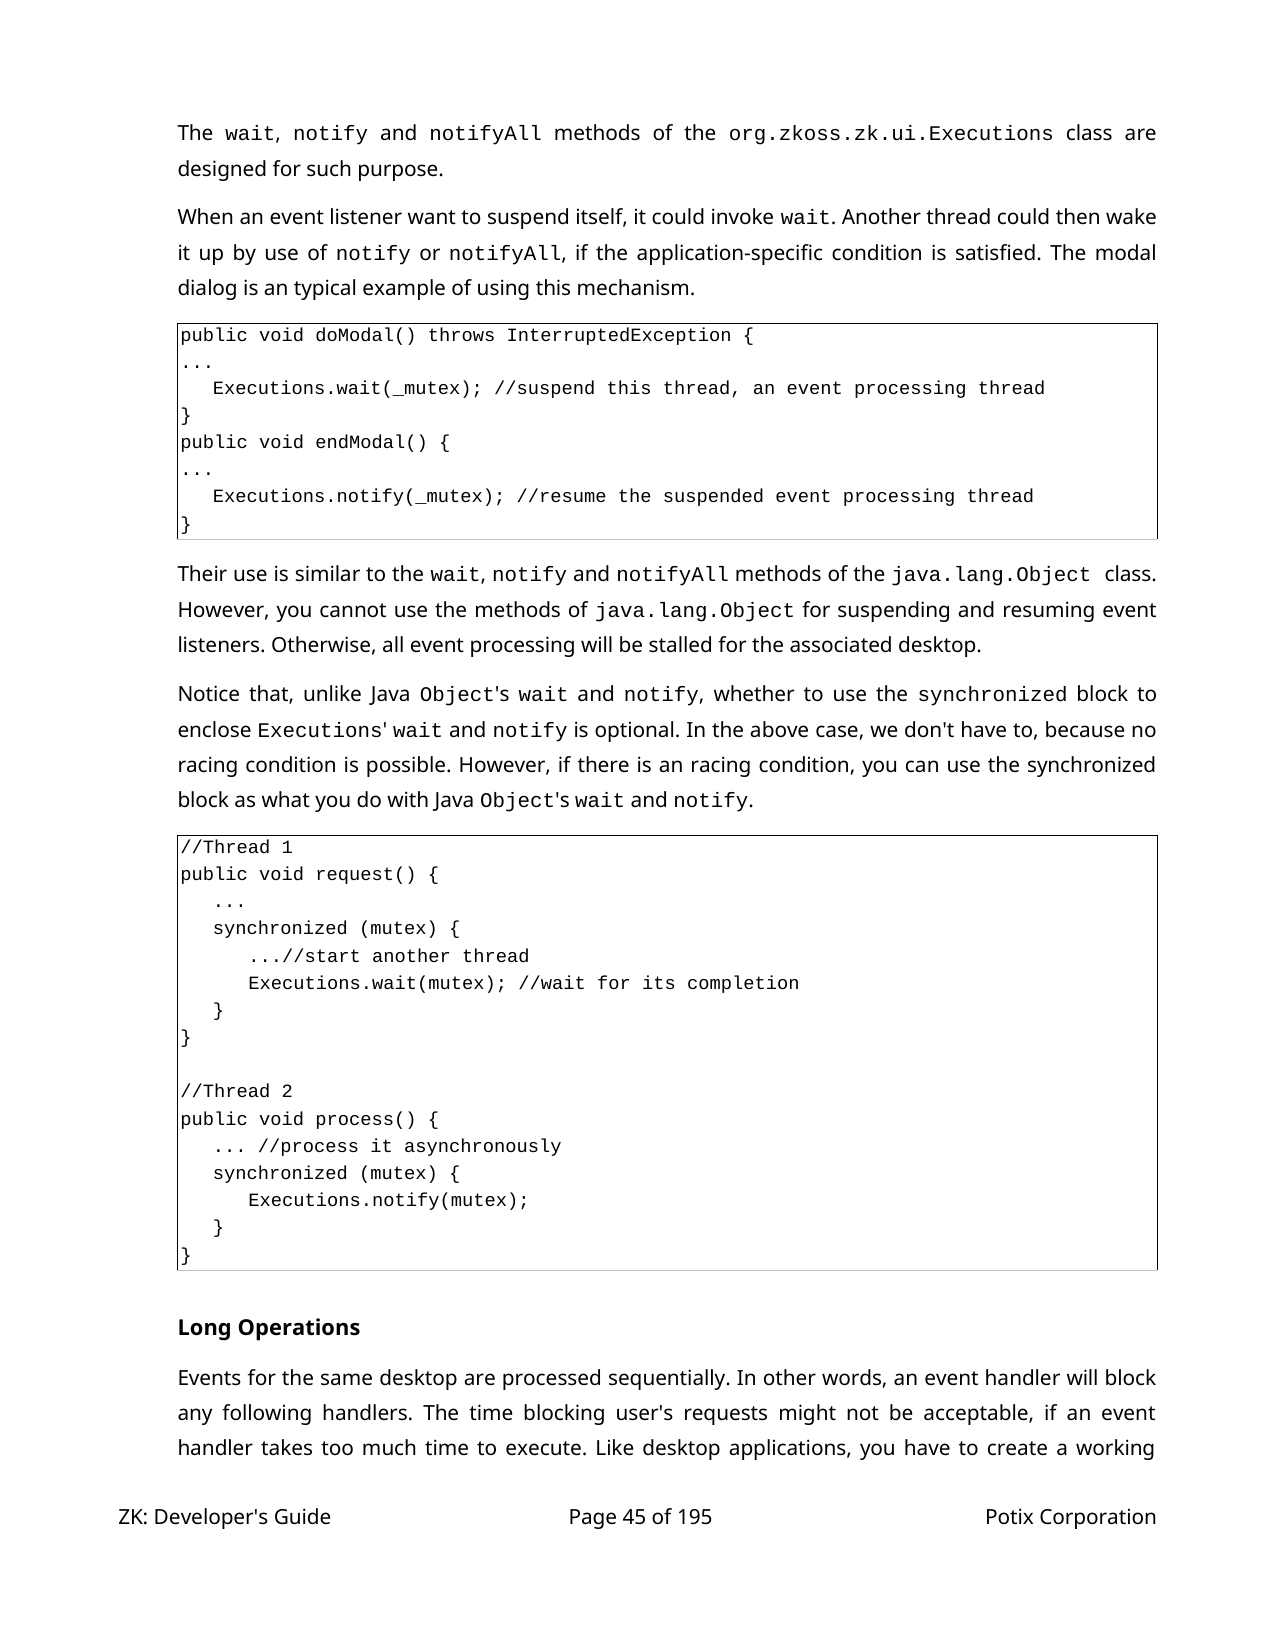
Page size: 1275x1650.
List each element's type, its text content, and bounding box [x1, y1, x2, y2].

text synchronized (mutex) { [178, 916, 1157, 941]
text ... //process it asynchronously [178, 1134, 1157, 1158]
text Executions.notify(_mutex); //resume the suspended event processing thread [178, 484, 1157, 508]
text ... [178, 889, 1157, 913]
text public void process() { [178, 1107, 1157, 1131]
text Executions.wait(mutex); //wait for its completion [178, 971, 1157, 995]
text } [178, 1025, 1157, 1049]
text ... [178, 457, 1157, 481]
text public void doModal() throws InterruptedException { [178, 324, 1157, 347]
text When an event listener want to suspend itself, it could invoke wait. Another thread could then wake it up by use of notify or notifyAll, if the application-specific condition is satisfied. The modal dialog is an typical example of using this mechanism. [177, 202, 1157, 302]
text } [178, 998, 1157, 1022]
text Their use is similar to the wait, notify and notifyAll methods of the java.lang.Object class. However, you cannot use the methods of java.lang.Object for suspending and resuming event listeners. Otherwise, all event processing will be stalled for the associated desktop. [177, 559, 1157, 659]
text } [178, 1242, 1157, 1270]
text Executions.notify(mutex); [178, 1188, 1157, 1212]
text public void request() { [178, 862, 1157, 886]
text ... Executions.wait(_mutex); //suspend this thread, an event processing thread } [178, 349, 1157, 427]
text Events for the same desktop are processed sequentially. In other words, an event handler will block any following handlers. The time blocking user's requests might not be acceptable, if an event handler takes too much time to execute. Like desktop applications, you have to create a working [177, 1363, 1157, 1462]
subtitle Long Operations [177, 1312, 1157, 1342]
text public void endModal() { [178, 430, 1157, 454]
text } [178, 1215, 1157, 1239]
text synchronized (mutex) { [178, 1161, 1157, 1185]
text The wait, notify and notifyAll methods of the org.zkoss.zk.ui.Executions class are designed for such purpose. [177, 118, 1157, 182]
text } [178, 511, 1157, 539]
text Notice that, unlike Java Object's wait and notify, whether to use the synchronized block to enclose Executions' wait and notify is optional. In the above case, we don't have to, because no racing condition is possible. However, if there is an racing condition, you can use the synchronized block as what you do with Java Object's wait and notify. [177, 679, 1157, 814]
text //Thread 2 [178, 1079, 1157, 1104]
text //Thread 1 [178, 836, 1157, 859]
text ...//start another thread [178, 943, 1157, 968]
